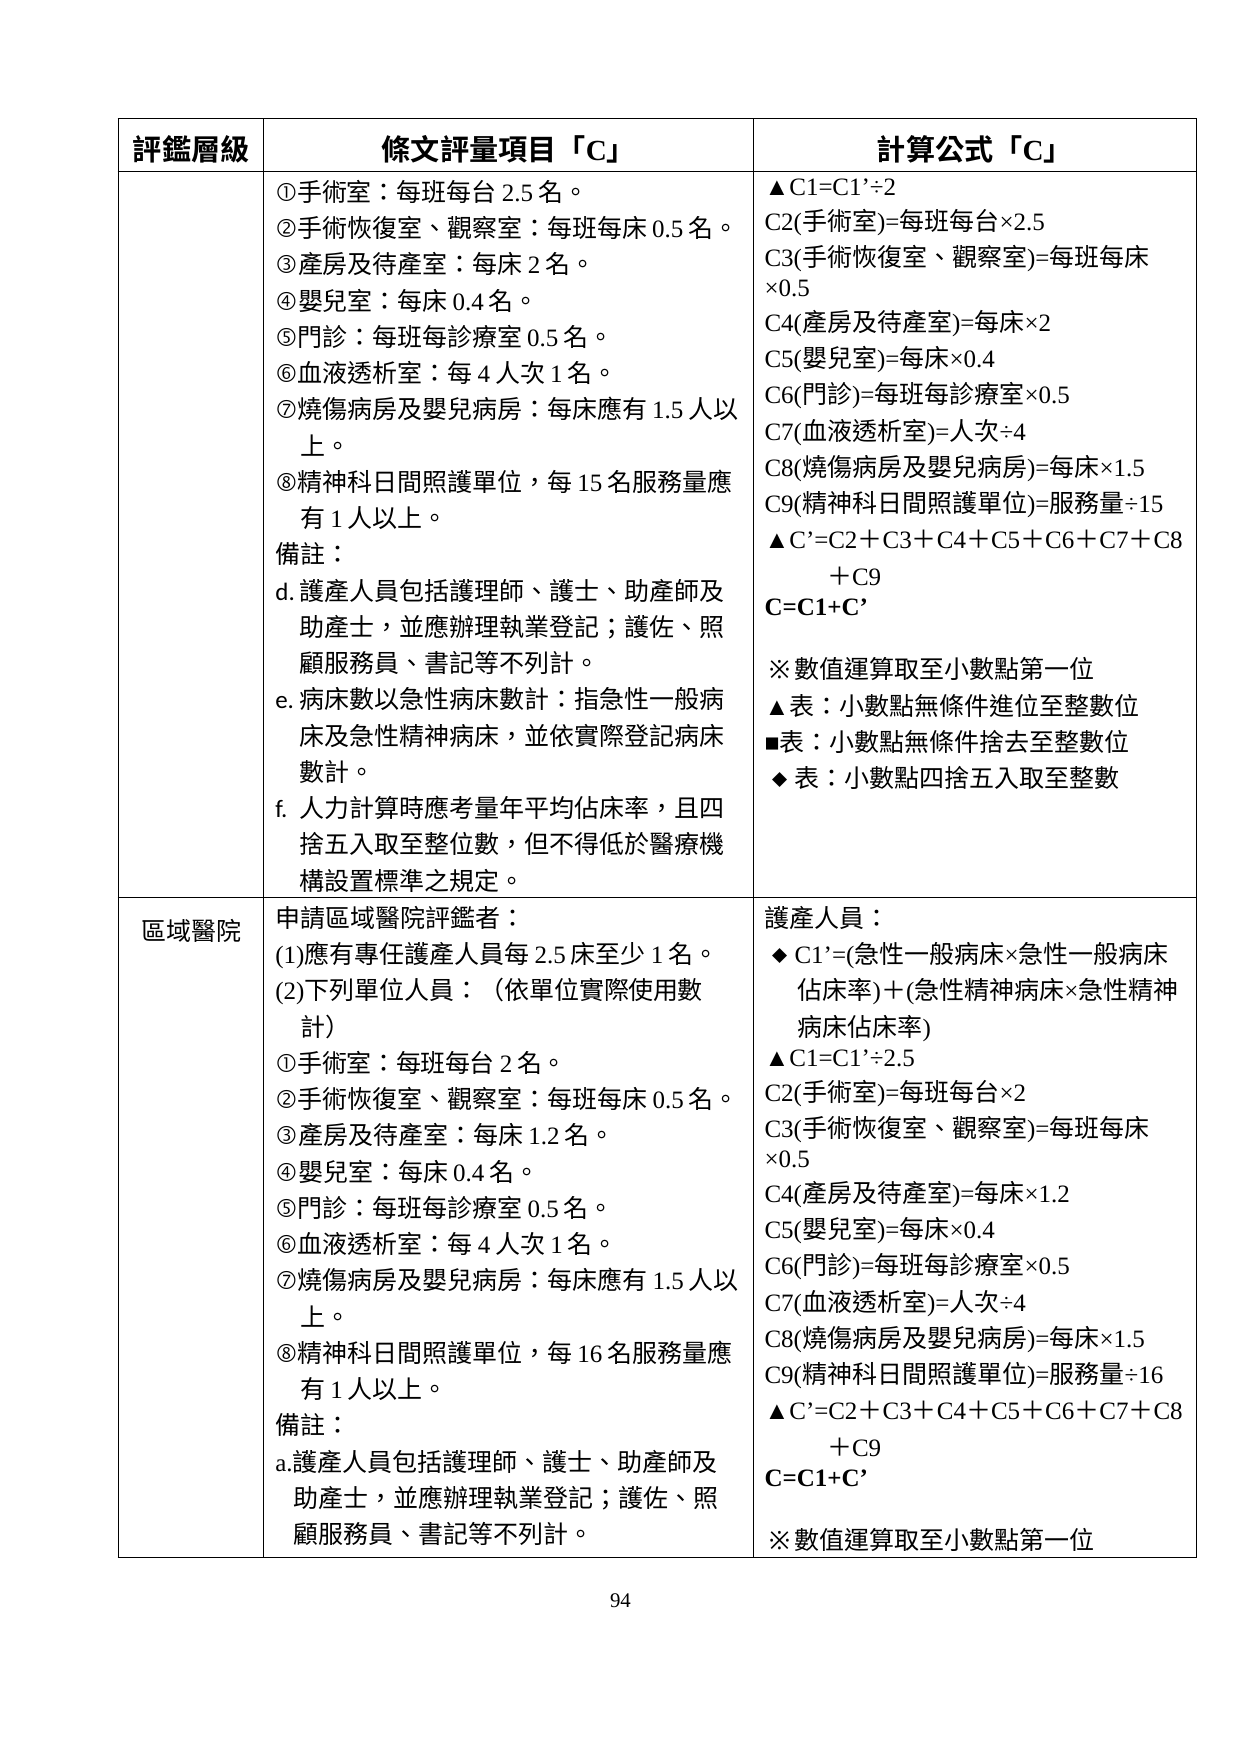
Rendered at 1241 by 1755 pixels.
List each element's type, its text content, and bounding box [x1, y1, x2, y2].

table_header 條文評量項目「C」 [264, 119, 753, 171]
table_cell ▲C1=C1’÷2 C2(手術室)=每班每台×2.5 C3(手術恢復室、觀察室)=每班每床×0.5 C4(產房及待產室)=每床×2 C5(嬰兒室)=每床×0.4 C6(門診)=每班每診療室×0.5 C7(血液透析室)=人次÷4 C8(燒傷病房及嬰兒病房)=每床×1.5 C9(精神科日間照護單位)=服務量÷15 ▲C’=C2＋C3＋C4＋C5＋C6＋C7＋C8＋C9 C=C1+C’ ※數值運算取至小數點第一位 ▲表：小數點無條件進位至整數位 ■表：小數點無條件捨去至整數位 ◆表：小數點四捨五入取至整數 [754, 172, 1196, 897]
table_header 評鑑層級 [119, 119, 263, 171]
table_cell 手術室：每班每台2.5名。 手術恢復室、觀察室：每班每床0.5名。 產房及待產室：每床2名。 嬰兒室：每床0.4名。 門診：每班每診療室0.5名。 血液透析室：每4人次1名。 燒傷病房及嬰兒病房：每床應有1.5人以上。 精神科日間照護單位，每15名服務量應有1人以上。 備註： 護產人員包括護理師、護士、助產師及助產士，並應辦理執業登記；護佐、照顧服務員、書記等不列計。 病床數以急性病床數計：指急性一般病床及急性精神病床，並依實際登記病床數計。 人力計算時應考量年平均佔床率，且四捨五入取至整位數，但不得低於醫療機構設置標準之規定。 [264, 172, 753, 897]
table_header 計算公式「C」 [754, 119, 1196, 171]
table_cell [119, 172, 263, 897]
table_cell 區域醫院 [119, 898, 263, 1557]
table_cell 申請區域醫院評鑑者： (1)應有專任護產人員每2.5床至少1名。 (2)下列單位人員：（依單位實際使用數計） 手術室：每班每台2名。 手術恢復室、觀察室：每班每床0.5名。 產房及待產室：每床1.2名。 嬰兒室：每床0.4名。 門診：每班每診療室0.5名。 血液透析室：每4人次1名。 燒傷病房及嬰兒病房：每床應有1.5人以上。 精神科日間照護單位，每16名服務量應有1人以上。 備註： a.護產人員包括護理師、護士、助產師及助產士，並應辦理執業登記；護佐、照顧服務員、書記等不列計。 [264, 898, 753, 1557]
table_cell 護產人員： ◆C1’=(急性一般病床×急性一般病床佔床率)＋(急性精神病床×急性精神病床佔床率) ▲C1=C1’÷2.5 C2(手術室)=每班每台×2 C3(手術恢復室、觀察室)=每班每床×0.5 C4(產房及待產室)=每床×1.2 C5(嬰兒室)=每床×0.4 C6(門診)=每班每診療室×0.5 C7(血液透析室)=人次÷4 C8(燒傷病房及嬰兒病房)=每床×1.5 C9(精神科日間照護單位)=服務量÷16 ▲C’=C2＋C3＋C4＋C5＋C6＋C7＋C8＋C9 C=C1+C’ ※數值運算取至小數點第一位 [754, 898, 1196, 1557]
